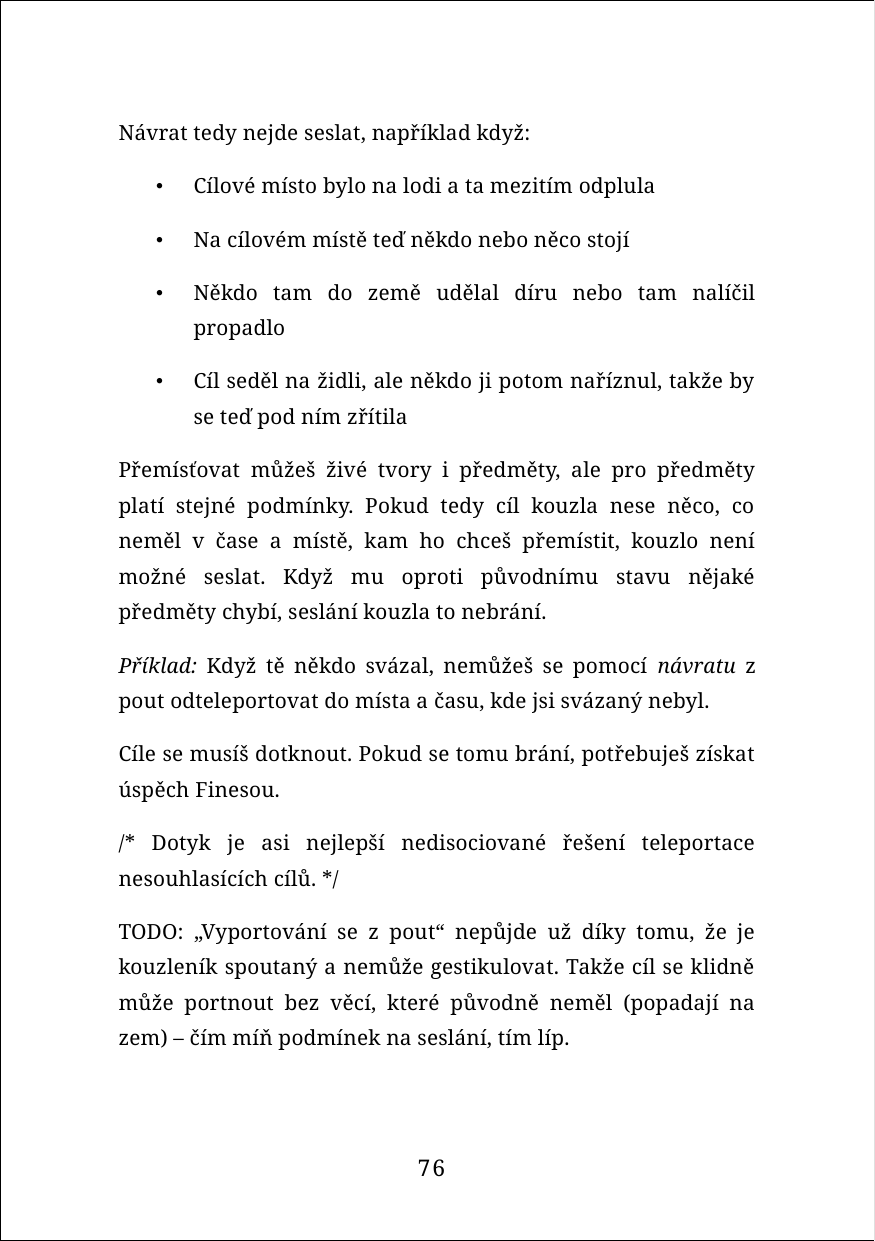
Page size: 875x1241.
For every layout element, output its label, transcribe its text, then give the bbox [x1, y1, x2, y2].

text Příklad: Když tě někdo svázal, nemůžeš se pomocí návratu z pout odteleportovat do místa a času, kde jsi svázaný nebyl. [118, 651, 756, 715]
text /* Dotyk je asi nejlepší nedisociované řešení teleportace nesouhlasících cílů. */ [118, 828, 756, 892]
text TODO: „Vyportování se z pout“ nepůjde už díky tomu, že je kouzleník spoutaný a nemůže gestikulovat. Takže cíl se klidně může portnout bez věcí, které původně neměl (popadají na zem) – čím míň podmínek na seslání, tím líp. [118, 917, 756, 1052]
text Přemísťovat můžeš živé tvory i předměty, ale pro předměty platí stejné podmínky. Pokud tedy cíl kouzla nese něco, co neměl v čase a místě, kam ho chceš přemístit, kouzlo není možné seslat. Když mu oproti původnímu stavu nějaké předměty chybí, seslání kouzla to nebrání. [118, 455, 756, 626]
list Někdo tam do země udělal díru nebo tam nalíčil propadlo [156, 278, 756, 342]
list Cílové místo bylo na lodi a ta mezitím odplula [156, 171, 756, 200]
list Na cílovém místě teď někdo nebo něco stojí [156, 225, 756, 253]
text Návrat tedy nejde seslat, například když: [118, 118, 756, 147]
list Cíl seděl na židli, ale někdo ji potom naříznul, takže by se teď pod ním zřítila [156, 367, 756, 431]
text Cíle se musíš dotknout. Pokud se tomu brání, potřebuješ získat úspěch Finesou. [118, 739, 756, 803]
